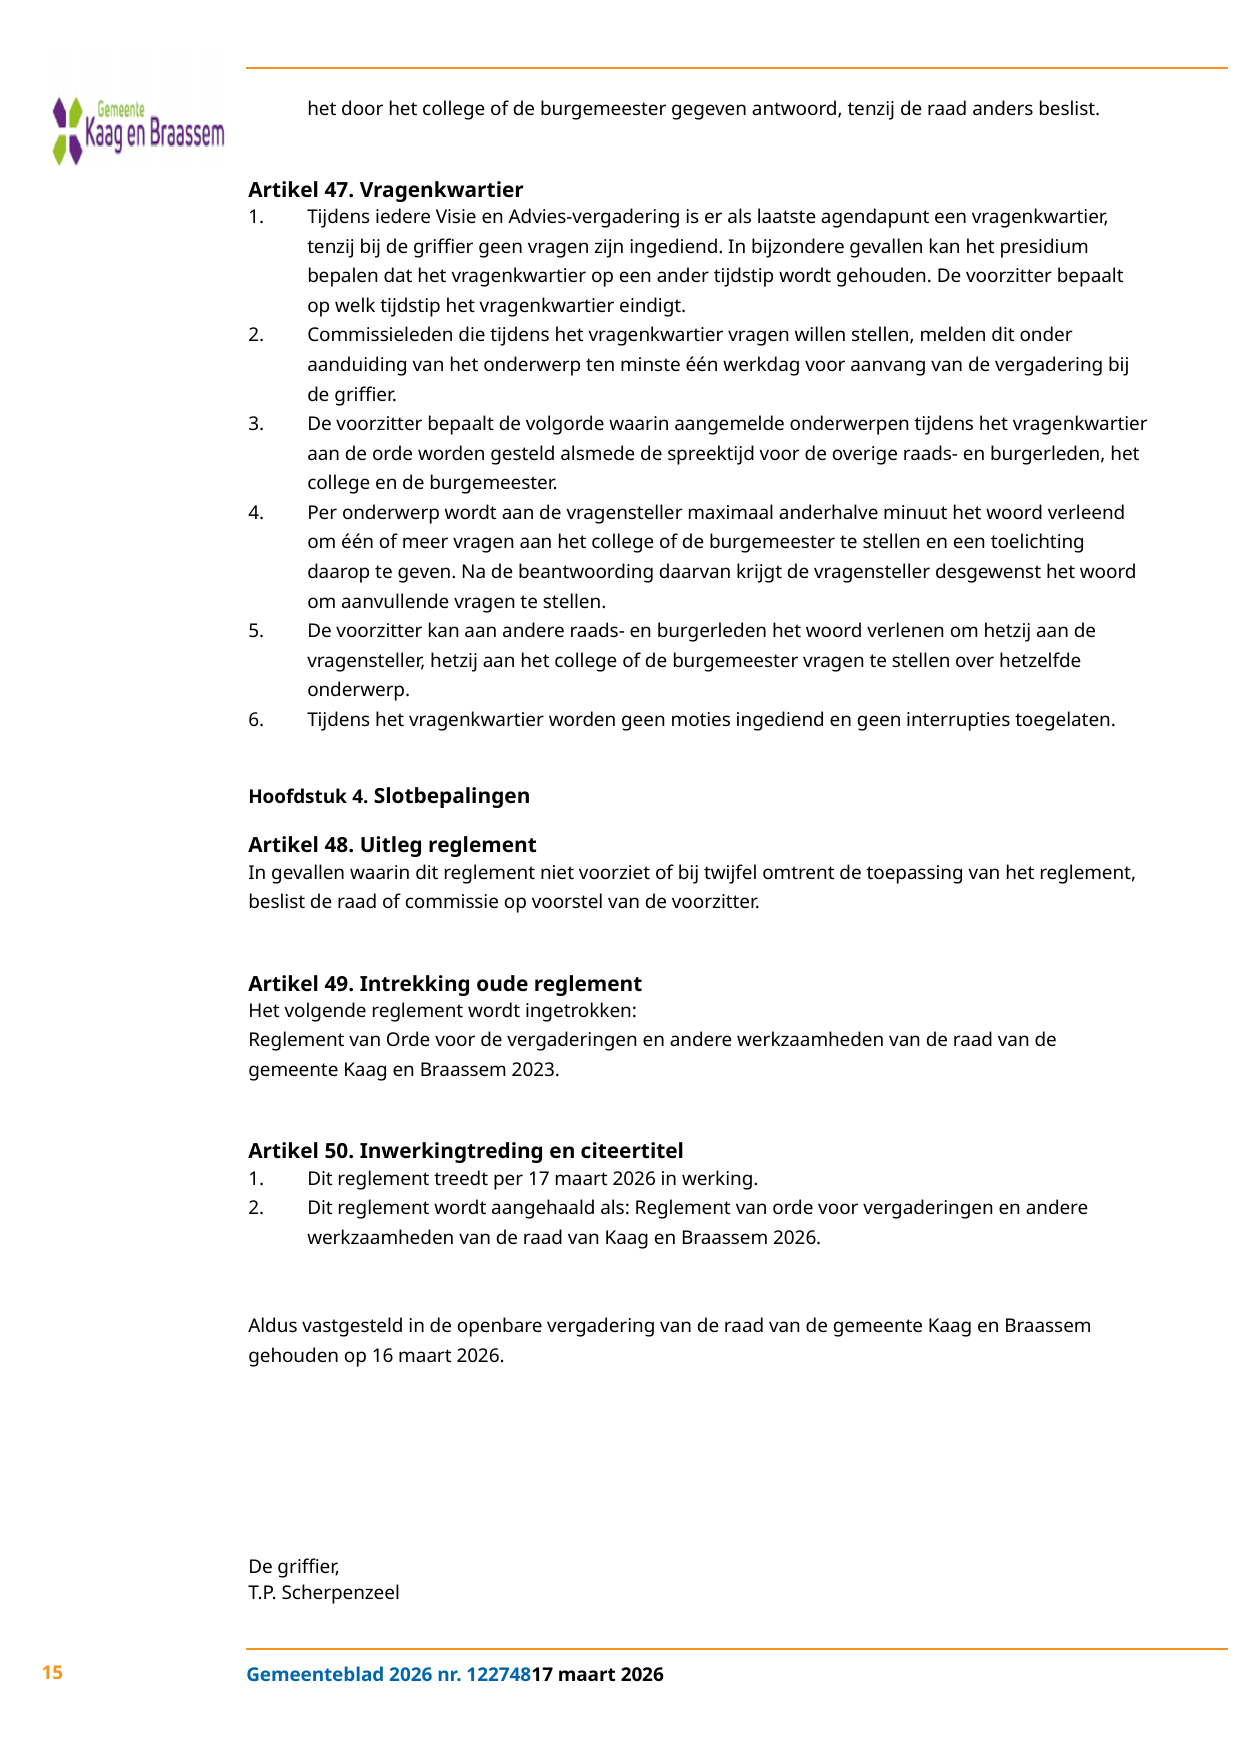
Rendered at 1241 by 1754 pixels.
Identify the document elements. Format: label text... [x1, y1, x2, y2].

list Tijdens het vragenkwartier worden geen moties ingediend en geen interrupties toegelaten. [248, 706, 1152, 732]
list Dit reglement treedt per 17 maart 2026 in werking. [248, 1165, 1152, 1190]
list De voorzitter bepaalt de volgorde waarin aangemelde onderwerpen tijdens het vragenkwartier aan de orde worden gesteld alsmede de spreektijd voor de overige raads- en burgerleden, het college en de burgemeester. [248, 410, 1152, 495]
list Dit reglement wordt aangehaald als: Reglement van orde voor vergaderingen en andere werkzaamheden van de raad van Kaag en Braassem 2026. [248, 1194, 1152, 1249]
list Tijdens iedere Visie en Advies-vergadering is er als laatste agendapunt een vragenkwartier, tenzij bij de griffier geen vragen zijn ingediend. In bijzondere gevallen kan het presidium bepalen dat het vragenkwartier op een ander tijdstip wordt gehouden. De voorzitter bepaalt op welk tijdstip het vragenkwartier eindigt. [248, 203, 1152, 318]
text Het volgende reglement wordt ingetrokken: [248, 997, 1152, 1023]
text Artikel 48. Uitleg reglement [248, 831, 1152, 859]
text Aldus vastgesteld in de openbare vergadering van de raad van de gemeente Kaag en Braassem gehouden op 16 maart 2026. [248, 1313, 1152, 1368]
text Artikel 47. Vragenkwartier [248, 175, 1152, 203]
list De voorzitter kan aan andere raads- en burgerleden het woord verlenen om hetzij aan de vragensteller, hetzij aan het college of de burgemeester vragen te stellen over hetzelfde onderwerp. [248, 617, 1152, 702]
text T.P. Scherpenzeel [248, 1579, 1152, 1605]
list Per onderwerp wordt aan de vragensteller maximaal anderhalve minuut het woord verleend om één of meer vragen aan het college of de burgemeester te stellen en een toelichting daarop te geven. Na de beantwoording daarvan krijgt de vragensteller desgewenst het woord om aanvullende vragen te stellen. [248, 499, 1152, 613]
text De griffier, [248, 1554, 1152, 1579]
list het door het college of de burgemeester gegeven antwoord, tenzij de raad anders beslist. [248, 95, 1152, 121]
picture [41, 47, 231, 172]
text Artikel 50. Inwerkingtreding en citeertitel [248, 1136, 1152, 1165]
list Commissieleden die tijdens het vragenkwartier vragen willen stellen, melden dit onder aanduiding van het onderwerp ten minste één werkdag voor aanvang van de vergadering bij de griffier. [248, 322, 1152, 406]
text Hoofdstuk 4. Slotbepalingen [248, 781, 1152, 810]
text Artikel 49. Intrekking oude reglement [248, 969, 1152, 997]
text Reglement van Orde voor de vergaderingen en andere werkzaamheden van de raad van de gemeente Kaag en Braassem 2023. [248, 1027, 1152, 1082]
text In gevallen waarin dit reglement niet voorziet of bij twijfel omtrent de toepassing van het reglement, beslist de raad of commissie op voorstel van de voorzitter. [248, 859, 1152, 914]
